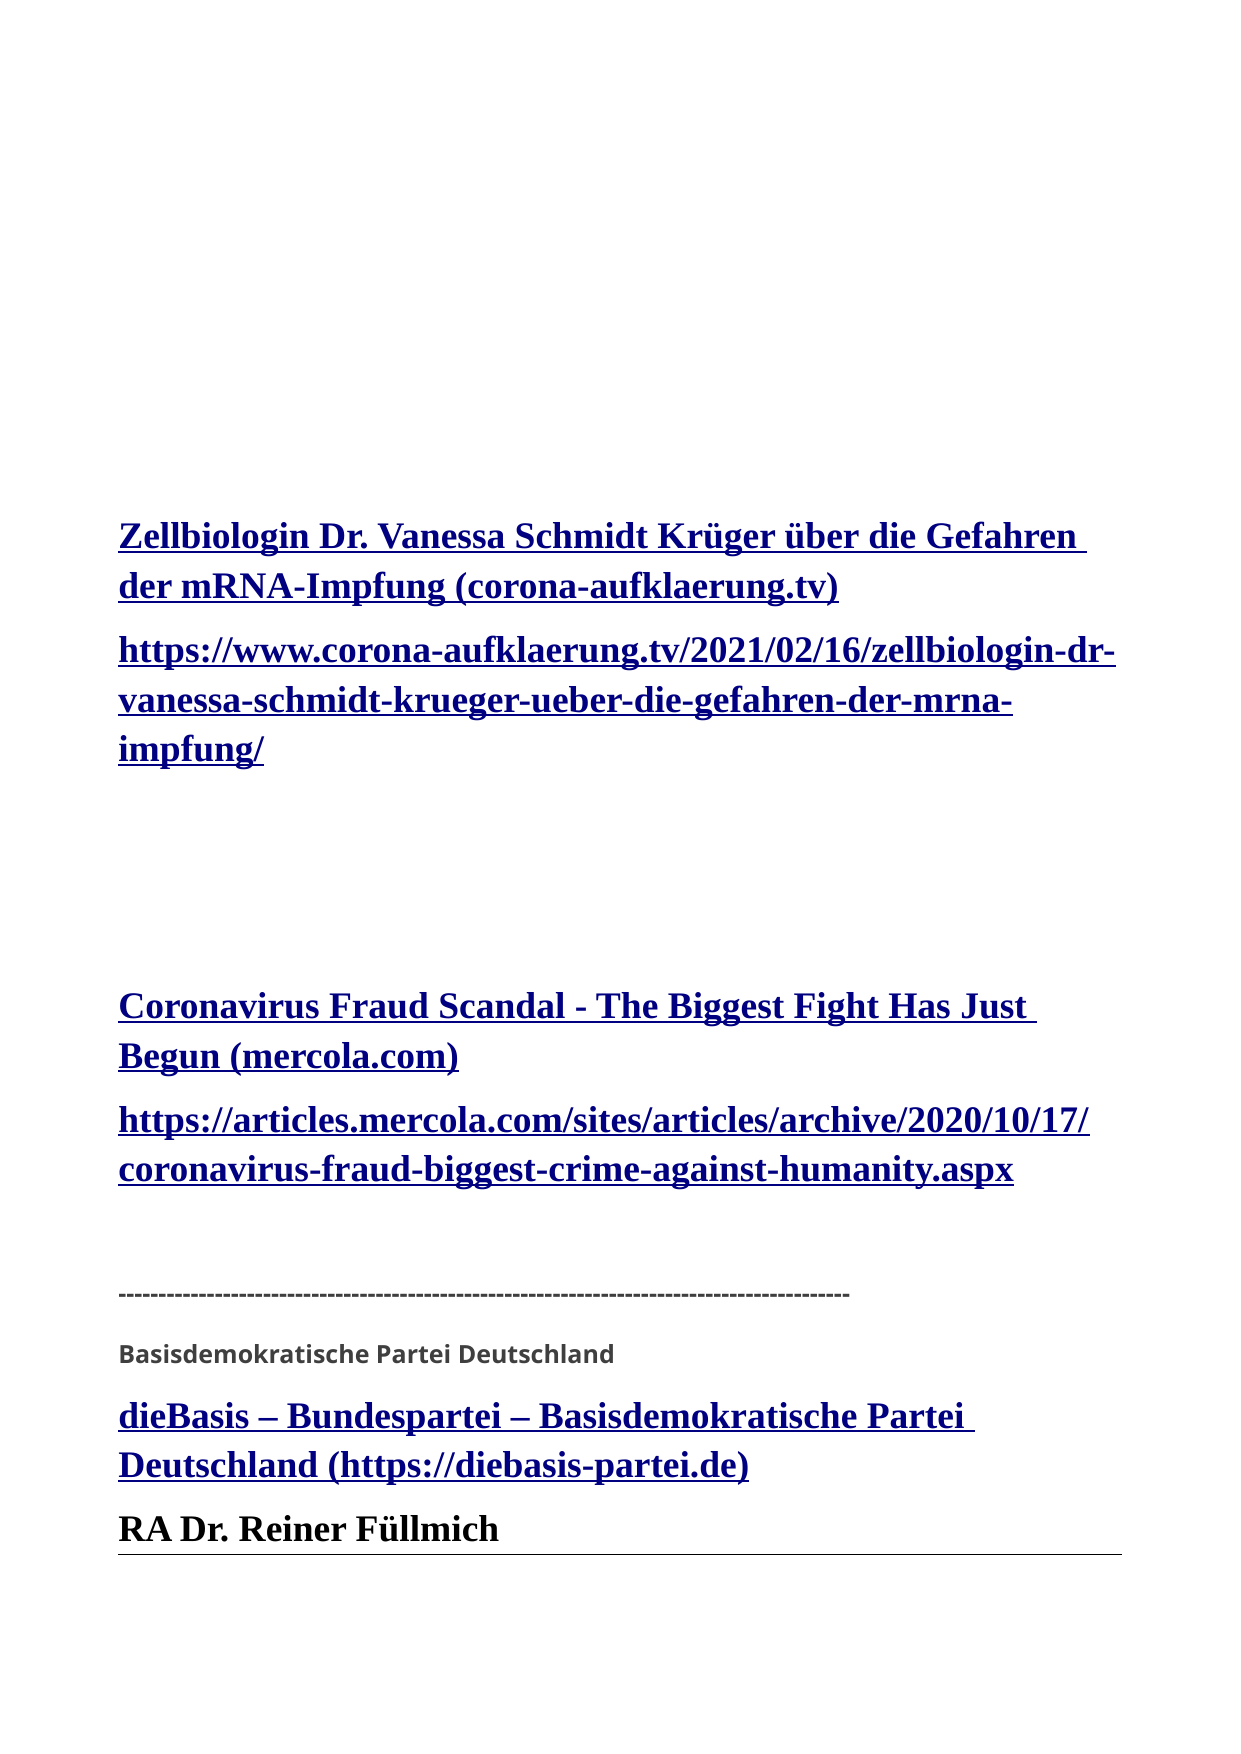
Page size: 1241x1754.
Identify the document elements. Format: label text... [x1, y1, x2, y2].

text RA Dr. Reiner Füllmich [118, 1507, 1122, 1554]
text Basisdemokratische Partei Deutschland [118, 1329, 1122, 1372]
text https://articles.mercola.com/sites/articles/archive/2020/10/17/coronavirus-fraud-biggest-crime-against-humanity.aspx [118, 1097, 1122, 1190]
text Coronavirus Fraud Scandal - The Biggest Fight Has Just Begun (mercola.com) [118, 983, 1122, 1076]
text Zellbiologin Dr. Vanessa Schmidt Krüger über die Gefahren der mRNA-Impfung (corona-aufklaerung.tv) [118, 514, 1122, 607]
text dieBasis – Bundespartei – Basisdemokratische Partei Deutschland (https://diebasis-partei.de) [118, 1393, 1122, 1486]
text ------------------------------------------------------------------------------------------- [118, 1275, 1122, 1309]
text https://www.corona-aufklaerung.tv/2021/02/16/zellbiologin-dr-vanessa-schmidt-krueger-ueber-die-gefahren-der-mrna-impfung/ [118, 628, 1122, 770]
